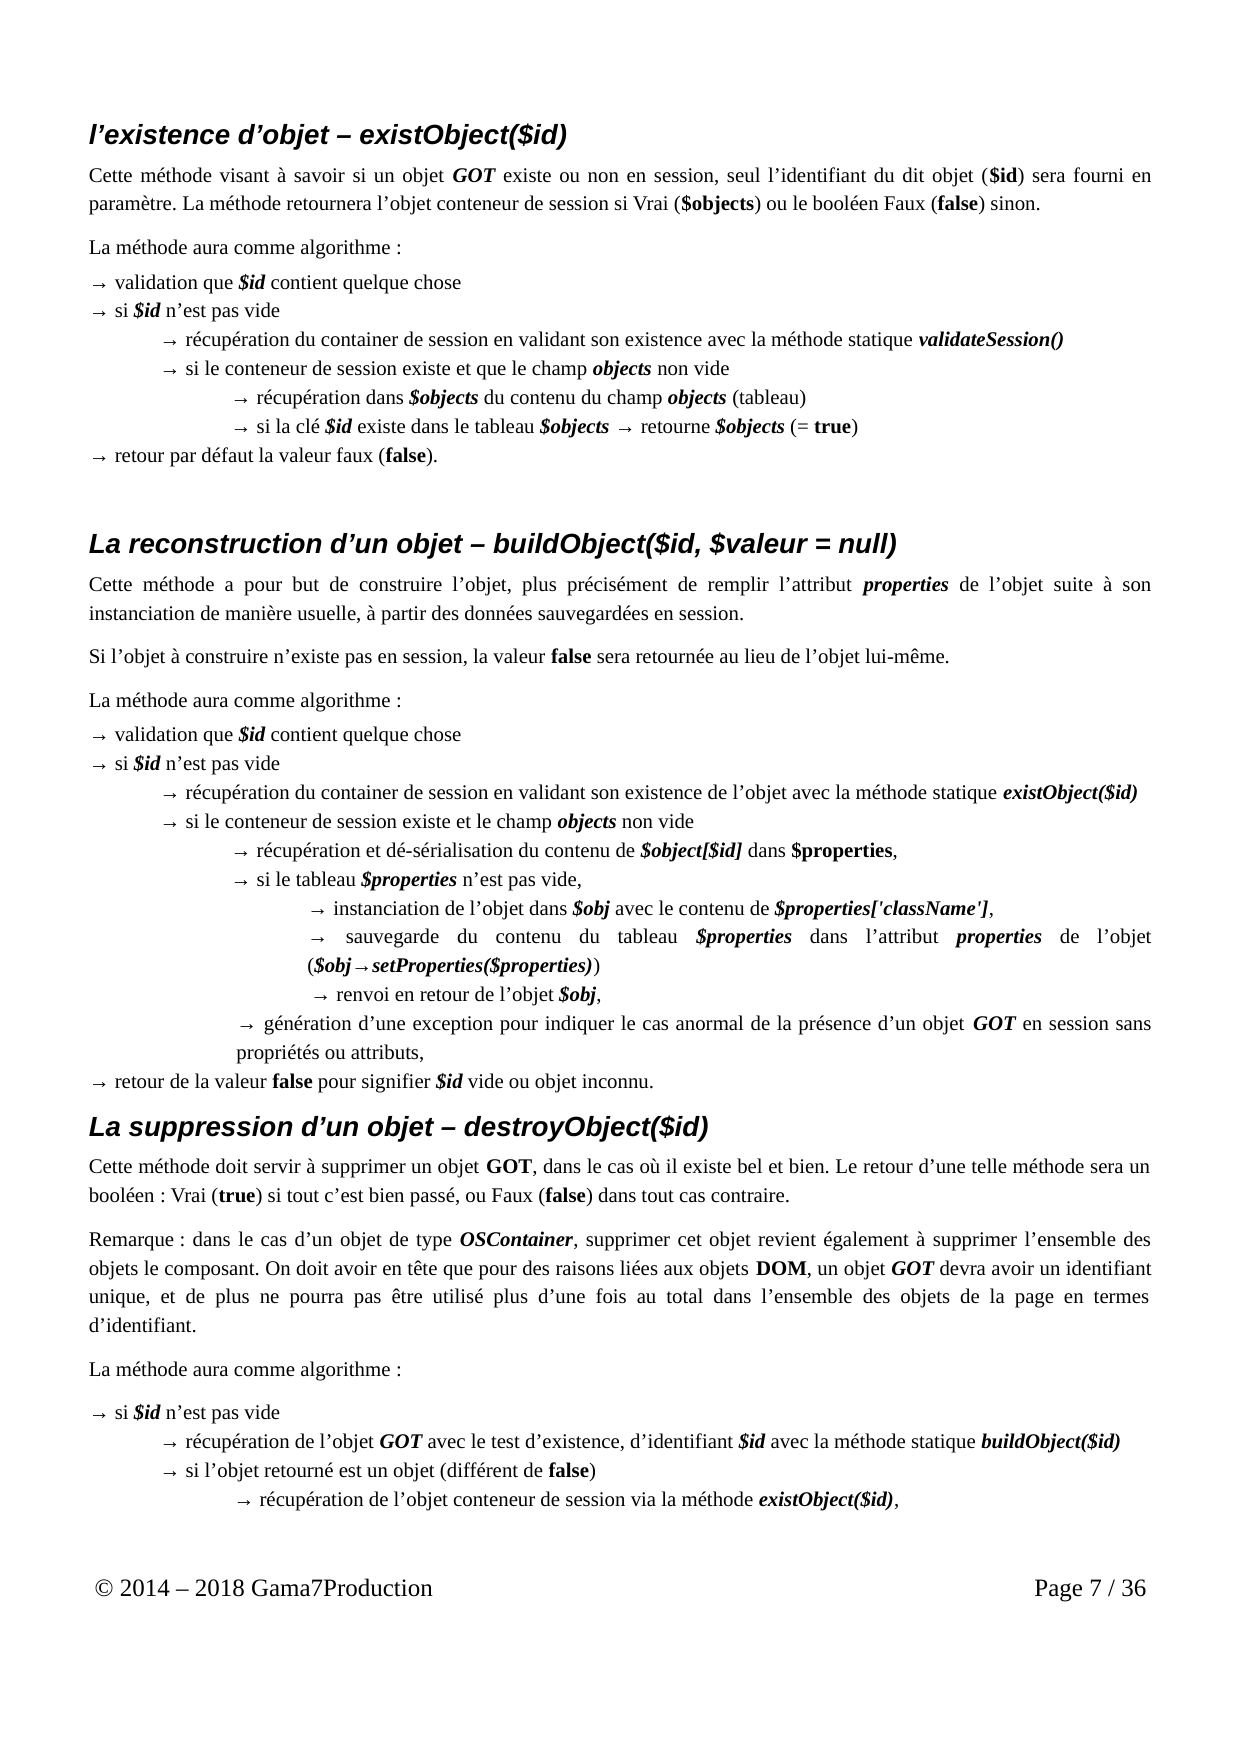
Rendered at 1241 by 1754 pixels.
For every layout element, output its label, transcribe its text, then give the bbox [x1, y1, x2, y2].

text La méthode aura comme algorithme : [88, 688, 1152, 712]
text → si l’objet retourné est un objet (différent de false) [159, 1458, 1152, 1482]
text → validation que $id contient quelque chose [88, 269, 1152, 294]
text Cette méthode visant à savoir si un objet GOT existe ou non en session, seul l’identifiant du dit objet ($id) sera fourni en paramètre. La méthode retournera l’objet conteneur de session si Vrai ($objects) ou le booléen Faux (false) sinon. [88, 162, 1152, 215]
text → récupération de l’objet GOT avec le test d’existence, d’identifiant $id avec la méthode statique buildObject($id) [159, 1429, 1152, 1453]
text → si $id n’est pas vide [88, 751, 1152, 775]
subtitle La suppression d’un objet – destroyObject($id) [88, 1110, 1152, 1142]
text → si le conteneur de session existe et le champ objects non vide [159, 809, 1152, 833]
text Cette méthode doit servir à supprimer un objet GOT, dans le cas où il existe bel et bien. Le retour d’une telle méthode sera un booléen : Vrai (true) si tout c’est bien passé, ou Faux (false) dans tout cas contraire. [88, 1154, 1152, 1207]
text → si $id n’est pas vide [88, 298, 1152, 322]
text → récupération de l’objet conteneur de session via la méthode existObject($id), [159, 1487, 1152, 1511]
text → retour de la valeur false pour signifier $id vide ou objet inconnu. [88, 1069, 1152, 1093]
text → récupération dans $objects du contenu du champ objects (tableau) [230, 385, 1152, 409]
text Remarque : dans le cas d’un objet de type OSContainer, supprimer cet objet revient également à supprimer l’ensemble des objets le composant. On doit avoir en tête que pour des raisons liées aux objets DOM, un objet GOT devra avoir un identifiant unique, et de plus ne pourra pas être utilisé plus d’une fois au total dans l’ensemble des objets de la page en termes d’identifiant. [88, 1227, 1152, 1337]
text La méthode aura comme algorithme : [88, 235, 1152, 259]
text Cette méthode a pour but de construire l’objet, plus précisément de remplir l’attribut properties de l’objet suite à son instanciation de manière usuelle, à partir des données sauvegardées en session. [88, 572, 1152, 625]
text La méthode aura comme algorithme : [88, 1357, 1152, 1381]
text → sauvegarde du contenu du tableau $properties dans l’attribut properties de l’objet ($obj→setProperties($properties)) [307, 924, 1152, 977]
text Si l’objet à construire n’existe pas en session, la valeur false sera retournée au lieu de l’objet lui-même. [88, 644, 1152, 668]
text → si le conteneur de session existe et que le champ objects non vide [159, 356, 1152, 380]
text → récupération du container de session en validant son existence avec la méthode statique validateSession() [159, 327, 1152, 351]
subtitle l’existence d’objet – existObject($id) [88, 118, 1152, 150]
text → validation que $id contient quelque chose [88, 722, 1152, 746]
text → instanciation de l’objet dans $obj avec le contenu de $properties['className'], [307, 896, 1152, 919]
text → renvoi en retour de l’objet $obj, [88, 982, 1152, 1006]
text → génération d’une exception pour indiquer le cas anormal de la présence d’un objet GOT en session sans propriétés ou attributs, [236, 1011, 1152, 1064]
text → si $id n’est pas vide [88, 1400, 1152, 1424]
text → si le tableau $properties n’est pas vide, [230, 867, 1152, 891]
text → si la clé $id existe dans le tableau $objects → retourne $objects (= true) [230, 414, 1152, 438]
text → retour par défaut la valeur faux (false). [88, 443, 1152, 467]
text → récupération et dé-sérialisation du contenu de $object[$id] dans $properties, [230, 838, 1152, 862]
subtitle La reconstruction d’un objet – buildObject($id, $valeur = null) [88, 527, 1152, 559]
text → récupération du container de session en validant son existence de l’objet avec la méthode statique existObject($id) [159, 780, 1152, 804]
